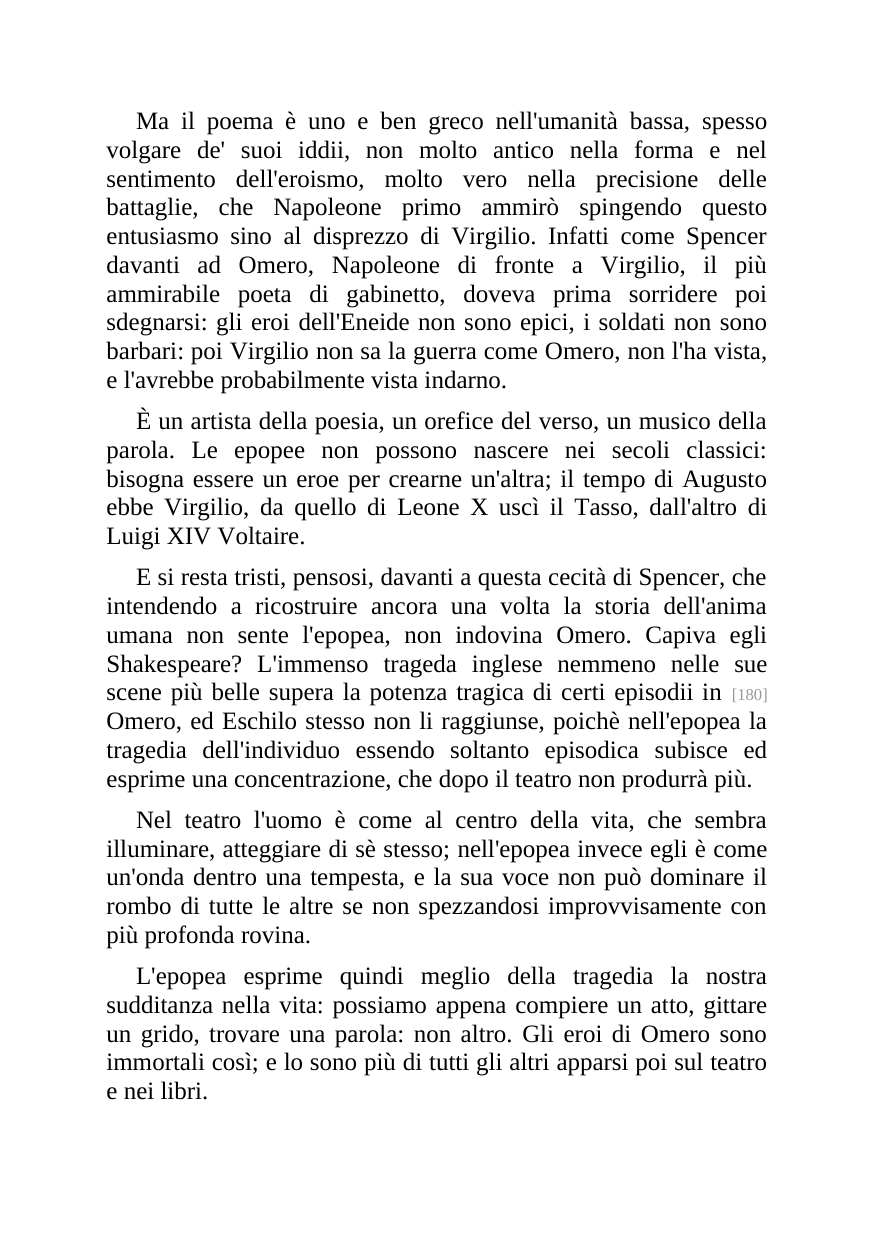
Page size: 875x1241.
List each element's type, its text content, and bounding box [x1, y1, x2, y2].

text Nel teatro l'uomo è come al centro della vita, che sembra illuminare, atteggiare di sè stesso; nell'epopea invece egli è come un'onda dentro una tempesta, e la sua voce non può dominare il rombo di tutte le altre se non spezzandosi improvvisamente con più profonda rovina. [106, 805, 768, 949]
text È un artista della poesia, un orefice del verso, un musico della parola. Le epopee non possono nascere nei secoli classici: bisogna essere un eroe per crearne un'altra; il tempo di Augusto ebbe Virgilio, da quello di Leone X uscì il Tasso, dall'altro di Luigi XIV Voltaire. [106, 406, 768, 550]
text Ma il poema è uno e ben greco nell'umanità bassa, spesso volgare de' suoi iddii, non molto antico nella forma e nel sentimento dell'eroismo, molto vero nella precisione delle battaglie, che Napoleone primo ammirò spingendo questo entusiasmo sino al disprezzo di Virgilio. Infatti come Spencer davanti ad Omero, Napoleone di fronte a Virgilio, il più ammirabile poeta di gabinetto, doveva prima sorridere poi sdegnarsi: gli eroi dell'Eneide non sono epici, i soldati non sono barbari: poi Virgilio non sa la guerra come Omero, non l'ha vista, e l'avrebbe probabilmente vista indarno. [106, 106, 768, 394]
text L'epopea esprime quindi meglio della tragedia la nostra sudditanza nella vita: possiamo appena compiere un atto, gittare un grido, trovare una parola: non altro. Gli eroi di Omero sono immortali così; e lo sono più di tutti gli altri apparsi poi sul teatro e nei libri. [106, 961, 768, 1105]
text E si resta tristi, pensosi, davanti a questa cecità di Spencer, che intendendo a ricostruire ancora una volta la storia dell'anima umana non sente l'epopea, non indovina Omero. Capiva egli Shakespeare? L'immenso trageda inglese nemmeno nelle sue scene più belle supera la potenza tragica di certi episodii in [180] Omero, ed Eschilo stesso non li raggiunse, poichè nell'epopea la tragedia dell'individuo essendo soltanto episodica subisce ed esprime una concentrazione, che dopo il teatro non produrrà più. [106, 562, 768, 792]
